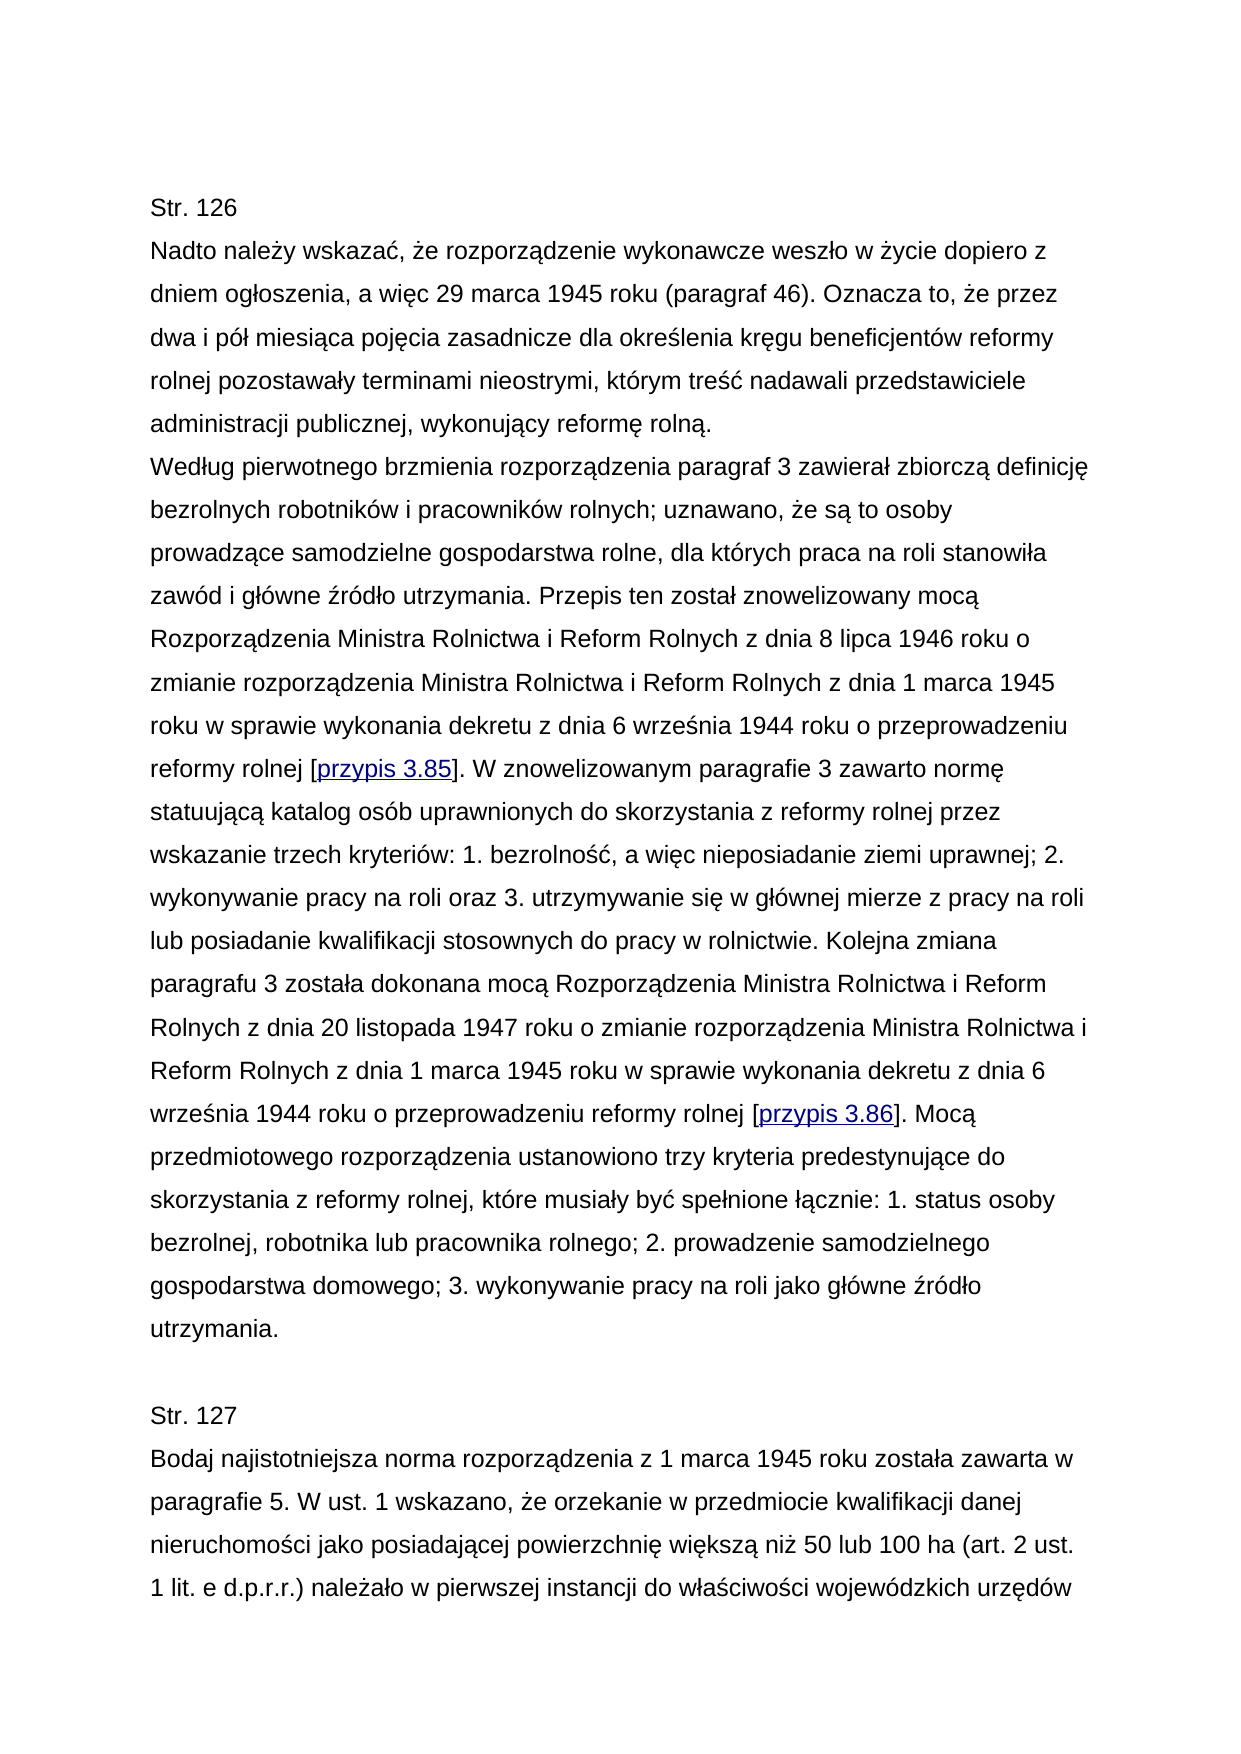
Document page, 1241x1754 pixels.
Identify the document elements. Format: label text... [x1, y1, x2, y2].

text Str. 126 [150, 193, 1090, 222]
text Str. 127 [150, 1401, 1090, 1429]
text Według pierwotnego brzmienia rozporządzenia paragraf 3 zawierał zbiorczą definicję bezrolnych robotników i pracowników rolnych; uznawano, że są to osoby prowadzące samodzielne gospodarstwa rolne, dla których praca na roli stanowiła zawód i główne źródło utrzymania. Przepis ten został znowelizowany mocą Rozporządzenia Ministra Rolnictwa i Reform Rolnych z dnia 8 lipca 1946 roku o zmianie rozporządzenia Ministra Rolnictwa i Reform Rolnych z dnia 1 marca 1945 roku w sprawie wykonania dekretu z dnia 6 września 1944 roku o przeprowadzeniu reformy rolnej [przypis 3.85]. W znowelizowanym paragrafie 3 zawarto normę statuującą katalog osób uprawnionych do skorzystania z reformy rolnej przez wskazanie trzech kryteriów: 1. bezrolność, a więc nieposiadanie ziemi uprawnej; 2. wykonywanie pracy na roli oraz 3. utrzymywanie się w głównej mierze z pracy na roli lub posiadanie kwalifikacji stosownych do pracy w rolnictwie. Kolejna zmiana paragrafu 3 została dokonana mocą Rozporządzenia Ministra Rolnictwa i Reform Rolnych z dnia 20 listopada 1947 roku o zmianie rozporządzenia Ministra Rolnictwa i Reform Rolnych z dnia 1 marca 1945 roku w sprawie wykonania dekretu z dnia 6 września 1944 roku o przeprowadzeniu reformy rolnej [przypis 3.86]. Mocą przedmiotowego rozporządzenia ustanowiono trzy kryteria predestynujące do skorzystania z reformy rolnej, które musiały być spełnione łącznie: 1. status osoby bezrolnej, robotnika lub pracownika rolnego; 2. prowadzenie samodzielnego gospodarstwa domowego; 3. wykonywanie pracy na roli jako główne źródło utrzymania. [150, 452, 1090, 1343]
text Nadto należy wskazać, że rozporządzenie wykonawcze weszło w życie dopiero z dniem ogłoszenia, a więc 29 marca 1945 roku (paragraf 46). Oznacza to, że przez dwa i pół miesiąca pojęcia zasadnicze dla określenia kręgu beneficjentów reformy rolnej pozostawały terminami nieostrymi, którym treść nadawali przedstawiciele administracji publicznej, wykonujący reformę rolną. [150, 236, 1090, 437]
text Bodaj najistotniejsza norma rozporządzenia z 1 marca 1945 roku została zawarta w paragrafie 5. W ust. 1 wskazano, że orzekanie w przedmiocie kwalifikacji danej nieruchomości jako posiadającej powierzchnię większą niż 50 lub 100 ha (art. 2 ust. 1 lit. e d.p.r.r.) należało w pierwszej instancji do właściwości wojewódzkich urzędów [150, 1444, 1090, 1602]
